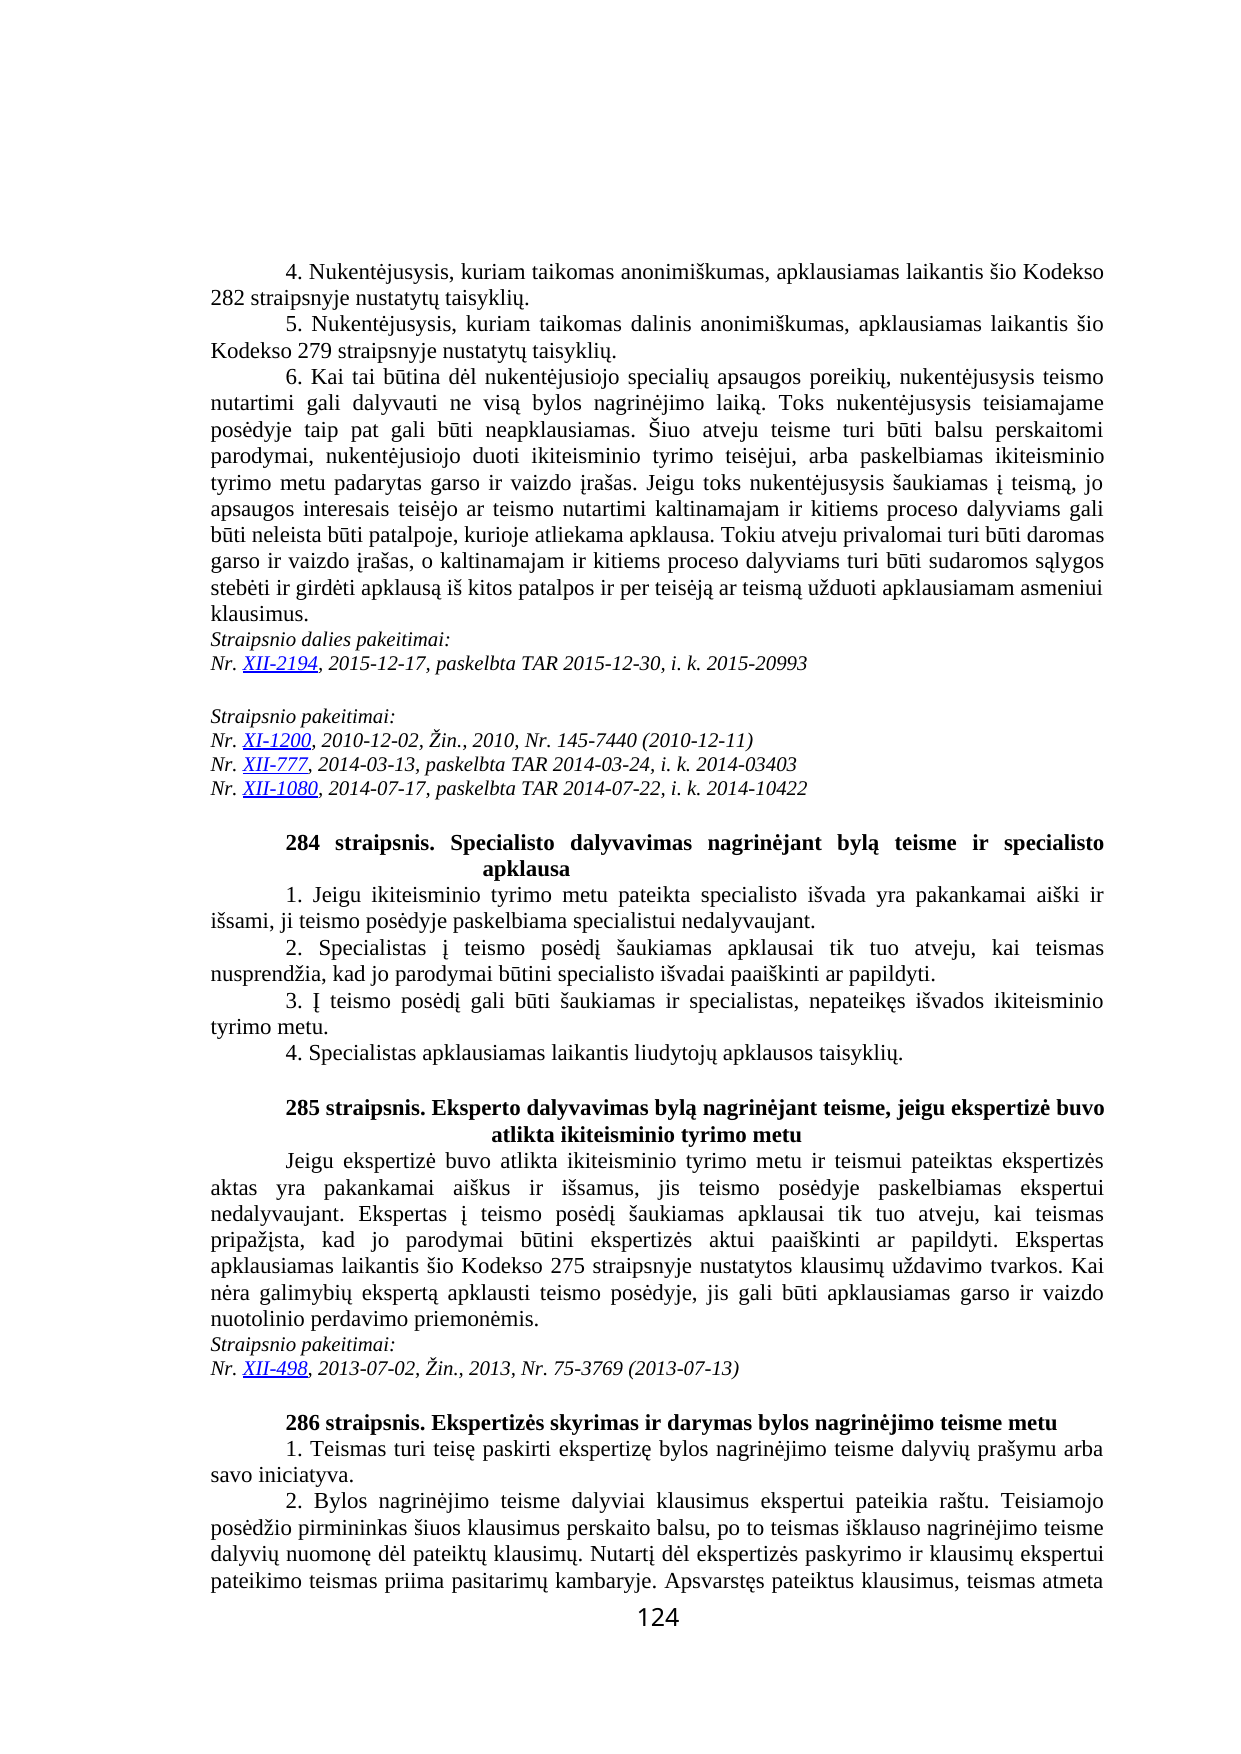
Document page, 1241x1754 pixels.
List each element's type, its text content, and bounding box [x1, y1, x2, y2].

text 2. Bylos nagrinėjimo teisme dalyviai klausimus ekspertui pateikia raštu. Teisiamojo posėdžio pirmininkas šiuos klausimus perskaito balsu, po to teismas išklauso nagrinėjimo teisme dalyvių nuomonę dėl pateiktų klausimų. Nutartį dėl ekspertizės paskyrimo ir klausimų ekspertui pateikimo teismas priima pasitarimų kambaryje. Apsvarstęs pateiktus klausimus, teismas atmeta [210, 1488, 1105, 1593]
text Jeigu ekspertizė buvo atlikta ikiteisminio tyrimo metu ir teismui pateiktas ekspertizės aktas yra pakankamai aiškus ir išsamus, jis teismo posėdyje paskelbiamas ekspertui nedalyvaujant. Ekspertas į teismo posėdį šaukiamas apklausai tik tuo atveju, kai teismas pripažįsta, kad jo parodymai būtini ekspertizės aktui paaiškinti ar papildyti. Ekspertas apklausiamas laikantis šio Kodekso 275 straipsnyje nustatytos klausimų uždavimo tvarkos. Kai nėra galimybių ekspertą apklausti teismo posėdyje, jis gali būti apklausiamas garso ir vaizdo nuotolinio perdavimo priemonėmis. [210, 1147, 1105, 1332]
text 1. Jeigu ikiteisminio tyrimo metu pateikta specialisto išvada yra pakankamai aiški ir išsami, ji teismo posėdyje paskelbiama specialistui nedalyvaujant. [210, 881, 1105, 934]
text Nr. XII-2194, 2015-12-17, paskelbta TAR 2015-12-30, i. k. 2015-20993 [210, 651, 1105, 675]
text 2. Specialistas į teismo posėdį šaukiamas apklausai tik tuo atveju, kai teismas nusprendžia, kad jo parodymai būtini specialisto išvadai paaiškinti ar papildyti. [210, 934, 1105, 987]
text 4. Specialistas apklausiamas laikantis liudytojų apklausos taisyklių. [210, 1039, 1105, 1066]
text 5. Nukentėjusysis, kuriam taikomas dalinis anonimiškumas, apklausiamas laikantis šio Kodekso 279 straipsnyje nustatytų taisyklių. [210, 310, 1105, 363]
text 4. Nukentėjusysis, kuriam taikomas anonimiškumas, apklausiamas laikantis šio Kodekso 282 straipsnyje nustatytų taisyklių. [210, 258, 1105, 310]
text Nr. XII-1080, 2014-07-17, paskelbta TAR 2014-07-22, i. k. 2014-10422 [210, 776, 1105, 800]
text Straipsnio pakeitimai: [210, 703, 1105, 728]
text Nr. XI-1200, 2010-12-02, Žin., 2010, Nr. 145-7440 (2010-12-11) [210, 728, 1105, 752]
text 285 straipsnis. Eksperto dalyvavimas bylą nagrinėjant teisme, jeigu ekspertizė buvo atlikta ikiteisminio tyrimo metu [285, 1094, 1105, 1147]
text 284 straipsnis. Specialisto dalyvavimas nagrinėjant bylą teisme ir specialisto apklausa [285, 828, 1105, 881]
text 6. Kai tai būtina dėl nukentėjusiojo specialių apsaugos poreikių, nukentėjusysis teismo nutartimi gali dalyvauti ne visą bylos nagrinėjimo laiką. Toks nukentėjusysis teisiamajame posėdyje taip pat gali būti neapklausiamas. Šiuo atveju teisme turi būti balsu perskaitomi parodymai, nukentėjusiojo duoti ikiteisminio tyrimo teisėjui, arba paskelbiamas ikiteisminio tyrimo metu padarytas garso ir vaizdo įrašas. Jeigu toks nukentėjusysis šaukiamas į teismą, jo apsaugos interesais teisėjo ar teismo nutartimi kaltinamajam ir kitiems proceso dalyviams gali būti neleista būti patalpoje, kurioje atliekama apklausa. Tokiu atveju privalomai turi būti daromas garso ir vaizdo įrašas, o kaltinamajam ir kitiems proceso dalyviams turi būti sudaromos sąlygos stebėti ir girdėti apklausą iš kitos patalpos ir per teisėją ar teismą užduoti apklausiamam asmeniui klausimus. [210, 363, 1105, 627]
text Straipsnio pakeitimai: [210, 1332, 1105, 1356]
text 286 straipsnis. Ekspertizės skyrimas ir darymas bylos nagrinėjimo teisme metu [285, 1408, 1105, 1435]
text 1. Teismas turi teisę paskirti ekspertizę bylos nagrinėjimo teisme dalyvių prašymu arba savo iniciatyva. [210, 1435, 1105, 1488]
text Straipsnio dalies pakeitimai: [210, 627, 1105, 651]
text Nr. XII-498, 2013-07-02, Žin., 2013, Nr. 75-3769 (2013-07-13) [210, 1356, 1105, 1380]
text 3. Į teismo posėdį gali būti šaukiamas ir specialistas, nepateikęs išvados ikiteisminio tyrimo metu. [210, 987, 1105, 1039]
text Nr. XII-777, 2014-03-13, paskelbta TAR 2014-03-24, i. k. 2014-03403 [210, 752, 1105, 776]
